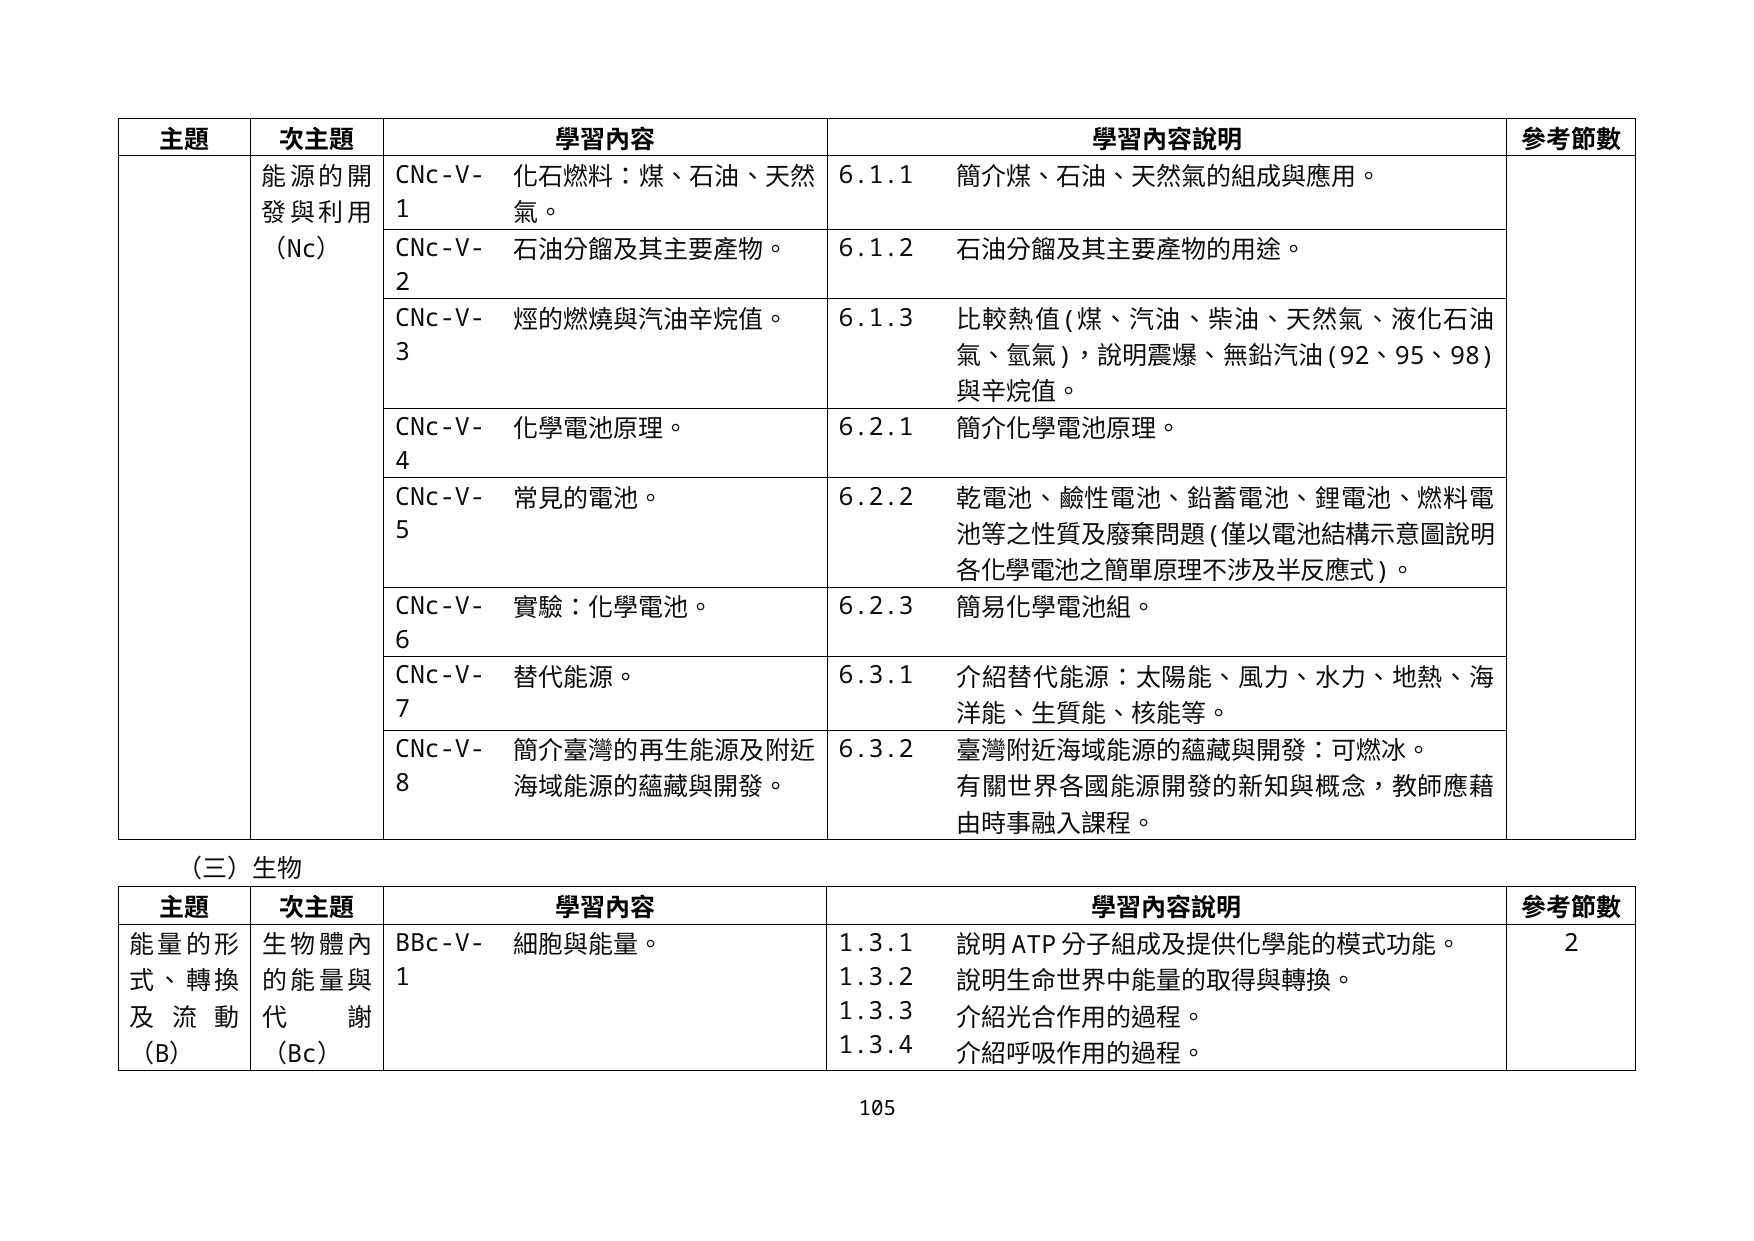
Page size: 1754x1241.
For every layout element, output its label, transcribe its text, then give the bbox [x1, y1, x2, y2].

table_header 次主題 [251, 887, 383, 923]
table_cell 替代能源。 [502, 657, 827, 729]
table_cell 1.3.1 1.3.2 1.3.3 1.3.4 [827, 925, 945, 1069]
table_cell 細胞與能量。 [502, 925, 826, 1069]
table_cell 常見的電池。 [502, 478, 827, 587]
table_cell 能量的形式、轉換及流動（B） [119, 925, 250, 1069]
table_cell 生物體內的能量與代謝（Bc） [251, 925, 383, 1069]
table_header 學習內容 [384, 887, 826, 923]
table_cell 6.3.1 [828, 657, 945, 729]
table_header 參考節數 [1507, 119, 1635, 155]
table_cell 能源的開發與利用（Nc） [251, 156, 383, 839]
table_cell BBc-V-1 [384, 925, 502, 1069]
table_cell CNc-V-7 [384, 657, 502, 729]
table_cell 簡介煤、石油、天然氣的組成與應用。 [945, 156, 1506, 229]
table_header 主題 [119, 887, 250, 923]
table_cell 化學電池原理。 [502, 409, 827, 477]
table_cell CNc-V-2 [384, 230, 502, 298]
table_cell 6.2.1 [828, 409, 945, 477]
table_cell 6.1.2 [828, 230, 945, 298]
table_header 學習內容說明 [827, 887, 1506, 923]
table_cell CNc-V-8 [384, 731, 502, 839]
table_cell 簡介化學電池原理。 [945, 409, 1506, 477]
table_cell 2 [1507, 925, 1635, 1069]
table_cell 乾電池、鹼性電池、鉛蓄電池、鋰電池、燃料電池等之性質及廢棄問題(僅以電池結構示意圖說明各化學電池之簡單原理不涉及半反應式)。 [945, 478, 1506, 587]
table_cell CNc-V-5 [384, 478, 502, 587]
table_header 學習內容 [384, 119, 827, 155]
table_cell CNc-V-4 [384, 409, 502, 477]
table_cell 簡易化學電池組。 [945, 588, 1506, 656]
table_cell 比較熱值(煤、汽油、柴油、天然氣、液化石油氣、氫氣)，說明震爆、無鉛汽油(92、95、98)與辛烷值。 [945, 299, 1506, 408]
table_cell CNc-V-3 [384, 299, 502, 408]
table_cell [119, 156, 250, 839]
table_cell 6.1.1 [828, 156, 945, 229]
table_cell 臺灣附近海域能源的蘊藏與開發：可燃冰。 有關世界各國能源開發的新知與概念，教師應藉由時事融入課程。 [945, 731, 1506, 839]
table_cell 簡介臺灣的再生能源及附近海域能源的蘊藏與開發。 [502, 731, 827, 839]
table_cell 介紹替代能源：太陽能、風力、水力、地熱、海洋能、生質能、核能等。 [945, 657, 1506, 729]
table_cell [1507, 156, 1635, 839]
table_cell 說明ATP分子組成及提供化學能的模式功能。 說明生命世界中能量的取得與轉換。 介紹光合作用的過程。 介紹呼吸作用的過程。 [945, 925, 1506, 1069]
table_cell CNc-V-1 [384, 156, 502, 229]
table_cell 實驗：化學電池。 [502, 588, 827, 656]
table_header 學習內容說明 [828, 119, 1506, 155]
table_cell 石油分餾及其主要產物。 [502, 230, 827, 298]
table_cell 6.3.2 [828, 731, 945, 839]
table_cell CNc-V-6 [384, 588, 502, 656]
table_header 參考節數 [1507, 887, 1635, 923]
table_header 次主題 [251, 119, 383, 155]
table_cell 6.2.3 [828, 588, 945, 656]
text （三）生物 [118, 840, 1636, 886]
table_cell 石油分餾及其主要產物的用途。 [945, 230, 1506, 298]
table_cell 化石燃料：煤、石油、天然氣。 [502, 156, 827, 229]
table_header 主題 [119, 119, 250, 155]
table_cell 烴的燃燒與汽油辛烷值。 [502, 299, 827, 408]
table_cell 6.1.3 [828, 299, 945, 408]
table_cell 6.2.2 [828, 478, 945, 587]
